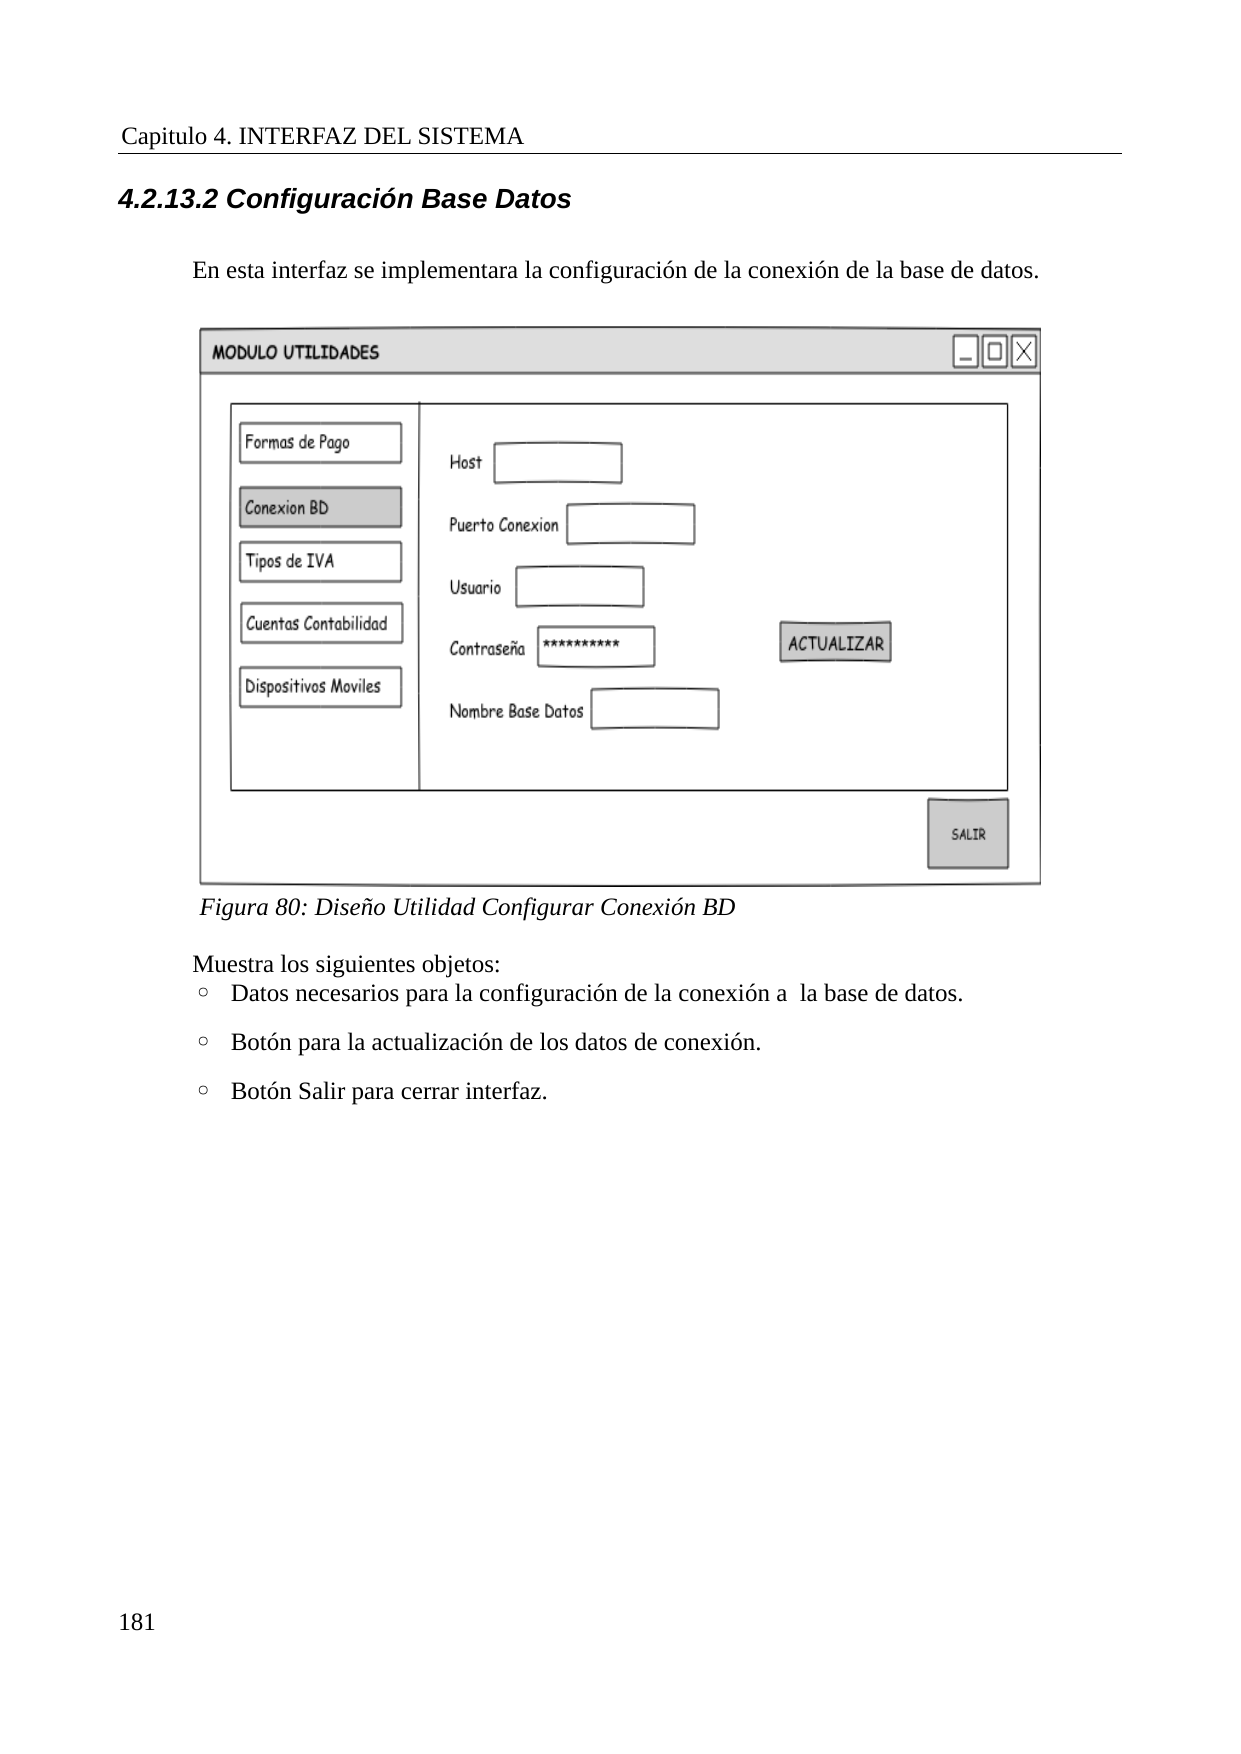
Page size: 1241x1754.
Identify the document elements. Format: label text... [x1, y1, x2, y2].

picture [199, 325, 1041, 887]
list Datos necesarios para la configuración de la conexión a la base de datos. [193, 978, 1122, 1007]
list Botón Salir para cerrar interfaz. [193, 1076, 1122, 1105]
text Muestra los siguientes objetos: [118, 949, 1122, 978]
list Botón para la actualización de los datos de conexión. [193, 1027, 1122, 1056]
text En esta interfaz se implementara la configuración de la conexión de la base de datos. [118, 255, 1122, 284]
subtitle 4.2.13.2 Configuración Base Datos [118, 182, 1122, 214]
text Figura 80: Diseño Utilidad Configurar Conexión BD [199, 887, 1041, 921]
